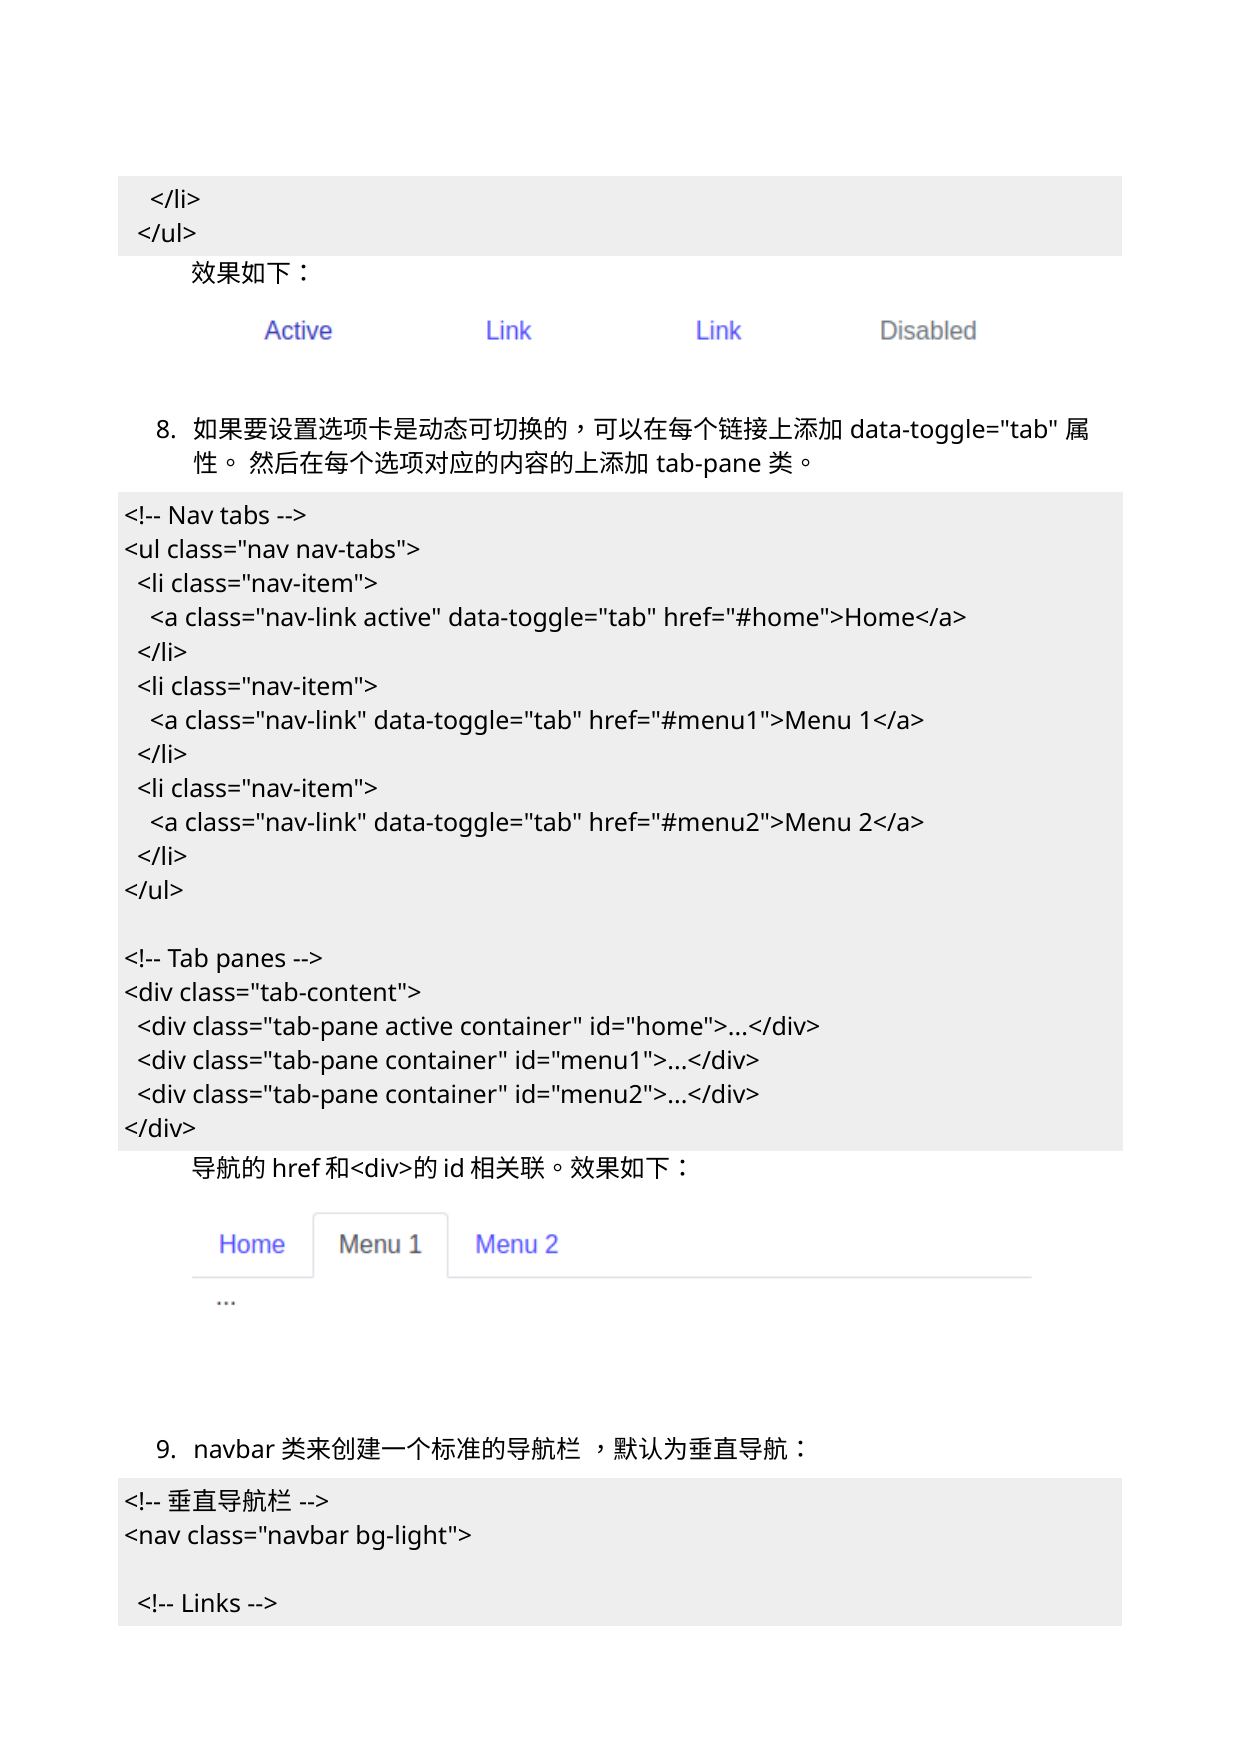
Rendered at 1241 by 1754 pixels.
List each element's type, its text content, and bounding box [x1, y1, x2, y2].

list navbar 类来创建一个标准的导航栏 ，默认为垂直导航： [156, 1431, 1122, 1466]
text 导航的href和<div>的id相关联。效果如下： [118, 1151, 1122, 1185]
text 效果如下： [118, 256, 1122, 290]
table_header <!-- Nav tabs --> <ul class="nav nav-tabs"> <li class="nav-item"> <a class="nav-link active" data-toggle="tab" href="#home">Home</a> </li> <li class="nav-item"> <a class="nav-link" data-toggle="tab" href="#menu1">Menu 1</a> </li> <li class="nav-item"> <a class="nav-link" data-toggle="tab" href="#menu2">Menu 2</a> </li> </ul> <!-- Tab panes --> <div class="tab-content"> <div class="tab-pane active container" id="home">...</div> <div class="tab-pane container" id="menu1">...</div> <div class="tab-pane container" id="menu2">...</div> </div> [118, 492, 1123, 1151]
table_header </li> </ul> [118, 176, 1122, 256]
list 如果要设置选项卡是动态可切换的，可以在每个链接上添加 data-toggle="tab" 属性。 然后在每个选项对应的内容的上添加 tab-pane 类。 [156, 412, 1122, 480]
table_header <!-- 垂直导航栏 --> <nav class="navbar bg-light"> <!-- Links --> [118, 1478, 1122, 1626]
picture [183, 1197, 1057, 1385]
picture [222, 302, 1018, 365]
